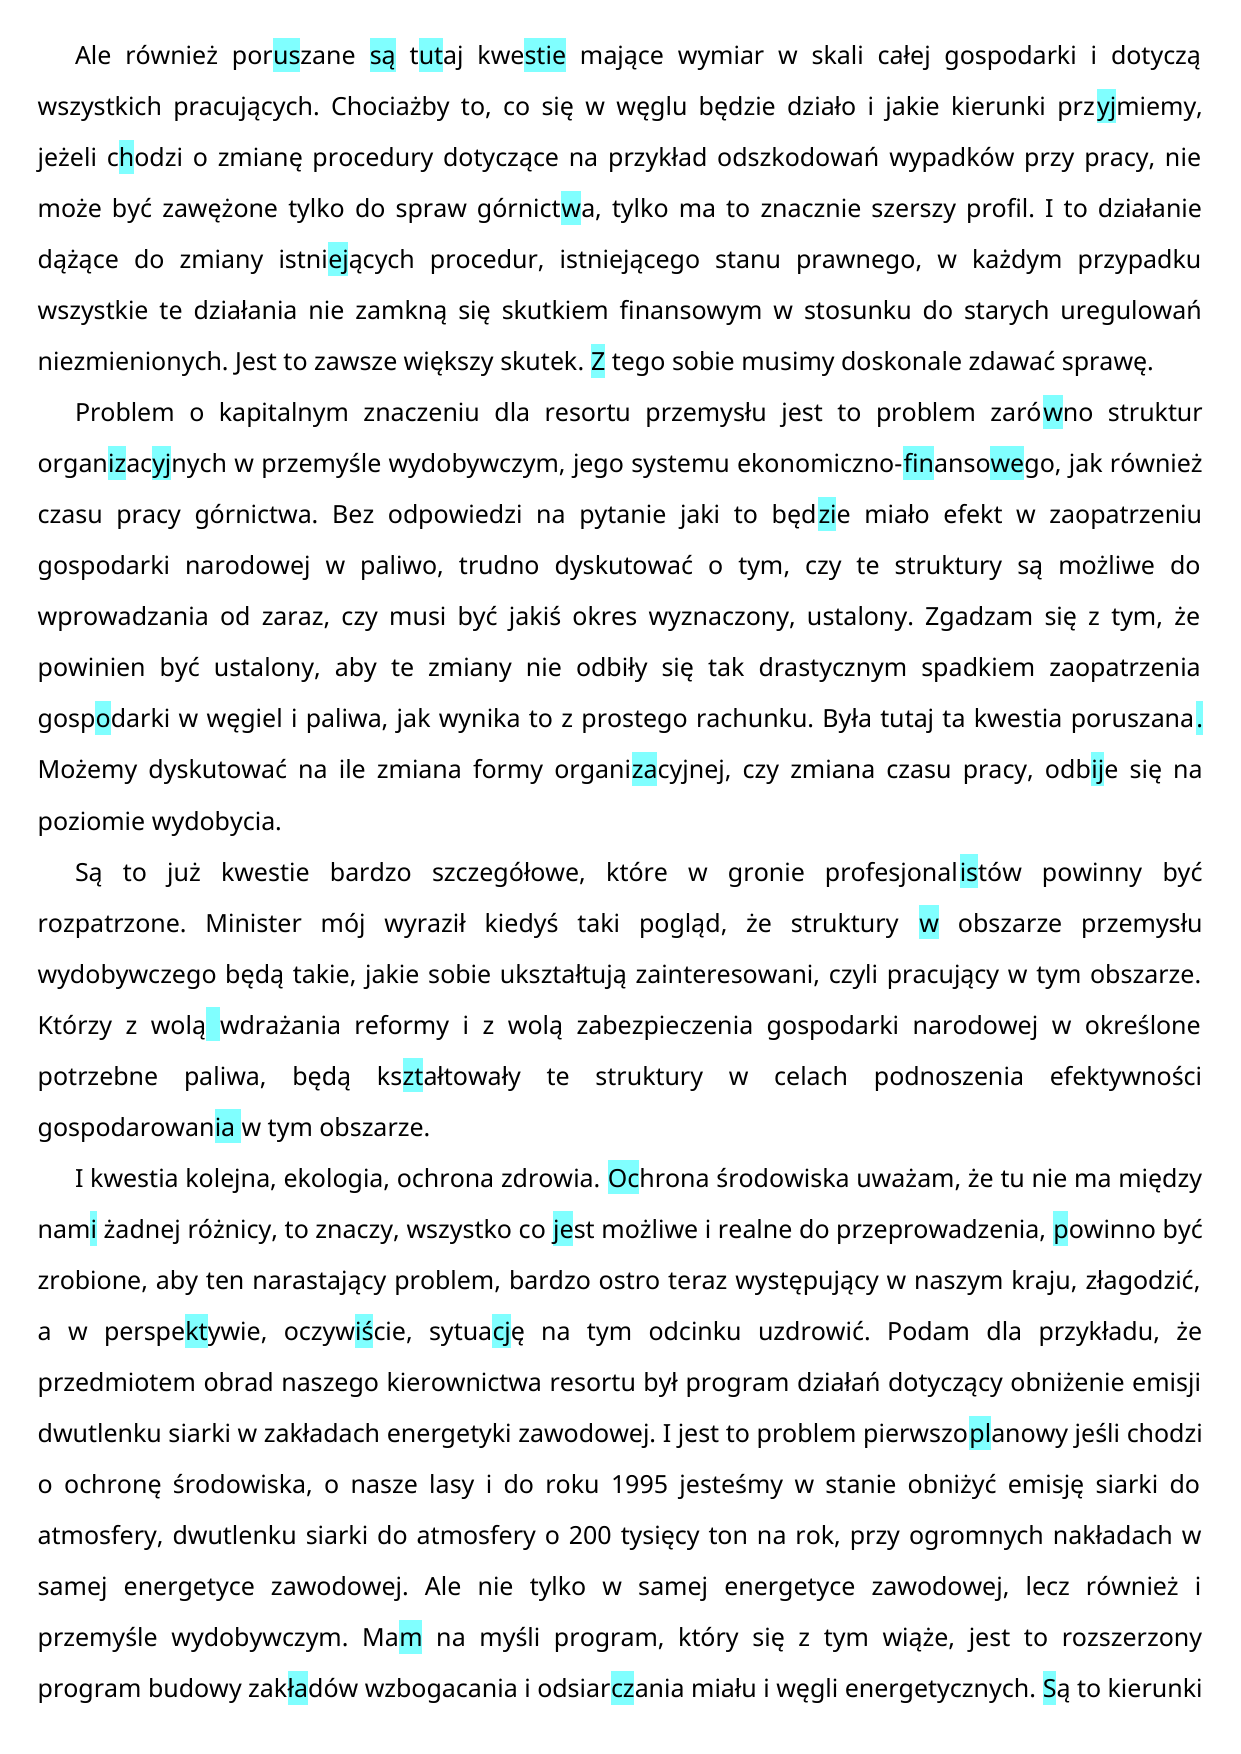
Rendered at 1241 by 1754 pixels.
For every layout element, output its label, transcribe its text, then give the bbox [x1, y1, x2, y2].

text Ale również poruszane są tutaj kwestie mające wymiar w skali całej gospodarki i dotyczą wszystkich pracujących. Chociażby to, co się w węglu będzie działo i jakie kierunki przyjmiemy, jeżeli chodzi o zmianę procedury dotyczące na przykład odszkodowań wypadków przy pracy, nie może być zawężone tylko do spraw górnictwa, tylko ma to znacznie szerszy profil. I to działanie dążące do zmiany istniejących procedur, istniejącego stanu prawnego, w każdym przypadku wszystkie te działania nie zamkną się skutkiem finansowym w stosunku do starych uregulowań niezmienionych. Jest to zawsze większy skutek. Z tego sobie musimy doskonale zdawać sprawę. [37, 37, 1203, 378]
text Są to już kwestie bardzo szczegółowe, które w gronie profesjonalistów powinny być rozpatrzone. Minister mój wyraził kiedyś taki pogląd, że struktury w obszarze przemysłu wydobywczego będą takie, jakie sobie ukształtują zainteresowani, czyli pracujący w tym obszarze. Którzy z wolą wdrażania reformy i z wolą zabezpieczenia gospodarki narodowej w określone potrzebne paliwa, będą kształtowały te struktury w celach podnoszenia efektywności gospodarowania w tym obszarze. [37, 854, 1203, 1143]
text Problem o kapitalnym znaczeniu dla resortu przemysłu jest to problem zarówno struktur organizacyjnych w przemyśle wydobywczym, jego systemu ekonomiczno-finansowego, jak również czasu pracy górnictwa. Bez odpowiedzi na pytanie jaki to będzie miało efekt w zaopatrzeniu gospodarki narodowej w paliwo, trudno dyskutować o tym, czy te struktury są możliwe do wprowadzania od zaraz, czy musi być jakiś okres wyznaczony, ustalony. Zgadzam się z tym, że powinien być ustalony, aby te zmiany nie odbiły się tak drastycznym spadkiem zaopatrzenia gospodarki w węgiel i paliwa, jak wynika to z prostego rachunku. Była tutaj ta kwestia poruszana. Możemy dyskutować na ile zmiana formy organizacyjnej, czy zmiana czasu pracy, odbije się na poziomie wydobycia. [37, 395, 1203, 837]
text I kwestia kolejna, ekologia, ochrona zdrowia. Ochrona środowiska uważam, że tu nie ma między nami żadnej różnicy, to znaczy, wszystko co jest możliwe i realne do przeprowadzenia, powinno być zrobione, aby ten narastający problem, bardzo ostro teraz występujący w naszym kraju, złagodzić, a w perspektywie, oczywiście, sytuację na tym odcinku uzdrowić. Podam dla przykładu, że przedmiotem obrad naszego kierownictwa resortu był program działań dotyczący obniżenie emisji dwutlenku siarki w zakładach energetyki zawodowej. I jest to problem pierwszoplanowy jeśli chodzi o ochronę środowiska, o nasze lasy i do roku 1995 jesteśmy w stanie obniżyć emisję siarki do atmosfery, dwutlenku siarki do atmosfery o 200 tysięcy ton na rok, przy ogromnych nakładach w samej energetyce zawodowej. Ale nie tylko w samej energetyce zawodowej, lecz również i przemyśle wydobywczym. Mam na myśli program, który się z tym wiąże, jest to rozszerzony program budowy zakładów wzbogacania i odsiarczania miału i węgli energetycznych. Są to kierunki [37, 1160, 1203, 1705]
